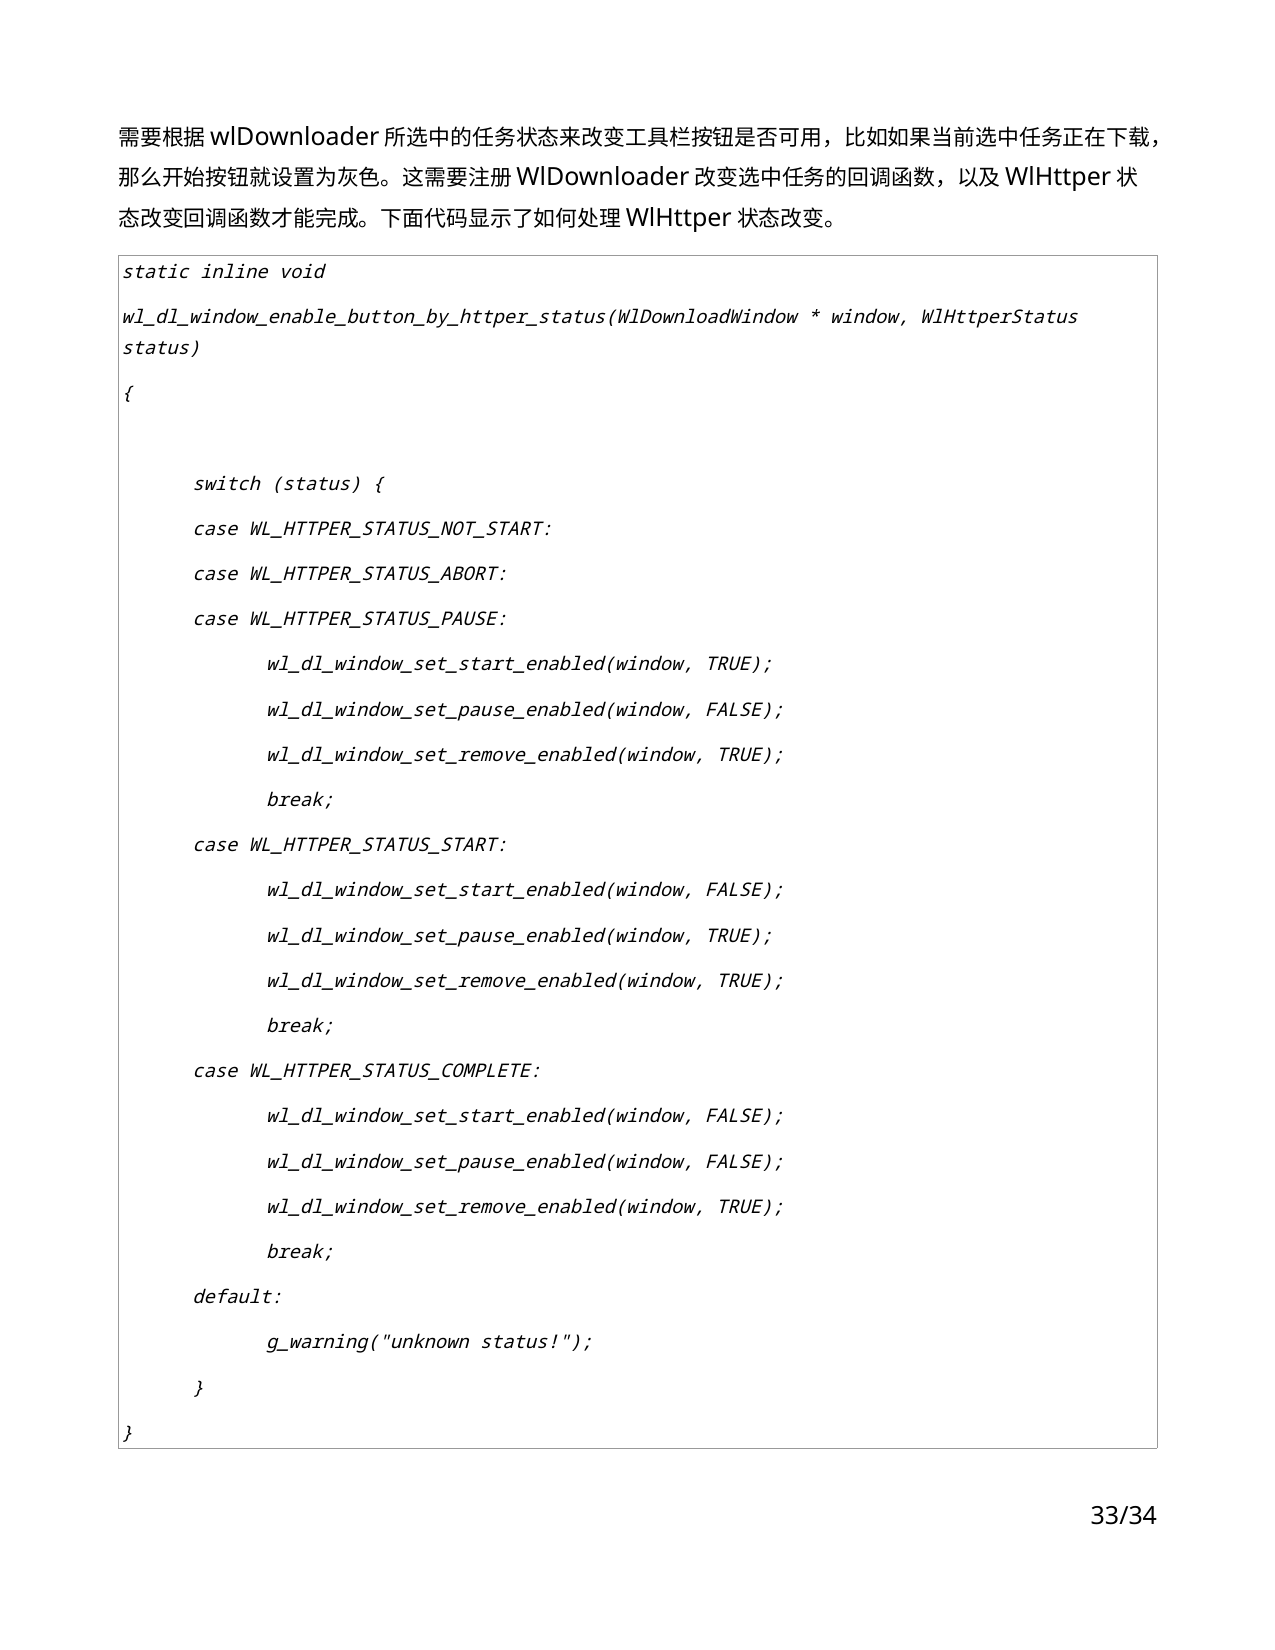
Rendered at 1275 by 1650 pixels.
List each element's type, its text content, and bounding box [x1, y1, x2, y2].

text wl_dl_window_set_start_enabled(window, FALSE); [119, 1099, 1157, 1128]
text g_warning("unknown status!"); [119, 1326, 1157, 1354]
text } [119, 1371, 1157, 1399]
text wl_dl_window_enable_button_by_httper_status(WlDownloadWindow * window, WlHttperStatus status) [119, 300, 1157, 360]
text } [119, 1416, 1157, 1448]
text wl_dl_window_set_remove_enabled(window, TRUE); [119, 1190, 1157, 1219]
text 需要根据wlDownloader所选中的任务状态来改变工具栏按钮是否可用，比如如果当前选中任务正在下载，那么开始按钮就设置为灰色。这需要注册WlDownloader改变选中任务的回调函数，以及WlHttper状态改变回调函数才能完成。下面代码显示了如何处理WlHttper状态改变。 [118, 118, 1157, 234]
text case WL_HTTPER_STATUS_NOT_START: [119, 512, 1157, 541]
text default: [119, 1280, 1157, 1309]
text wl_dl_window_set_start_enabled(window, TRUE); [119, 647, 1157, 676]
text break; [119, 1235, 1157, 1264]
text wl_dl_window_set_remove_enabled(window, TRUE); [119, 738, 1157, 767]
text case WL_HTTPER_STATUS_PAUSE: [119, 602, 1157, 631]
text wl_dl_window_set_pause_enabled(window, FALSE); [119, 693, 1157, 721]
text case WL_HTTPER_STATUS_ABORT: [119, 557, 1157, 586]
text wl_dl_window_set_pause_enabled(window, FALSE); [119, 1145, 1157, 1173]
text static inline void [119, 256, 1157, 284]
text case WL_HTTPER_STATUS_START: [119, 828, 1157, 857]
text wl_dl_window_set_pause_enabled(window, TRUE); [119, 919, 1157, 947]
text switch (status) { [119, 467, 1157, 495]
text wl_dl_window_set_remove_enabled(window, TRUE); [119, 964, 1157, 993]
text case WL_HTTPER_STATUS_COMPLETE: [119, 1054, 1157, 1083]
text break; [119, 1009, 1157, 1038]
text wl_dl_window_set_start_enabled(window, FALSE); [119, 873, 1157, 902]
text break; [119, 783, 1157, 812]
text { [119, 376, 1157, 405]
